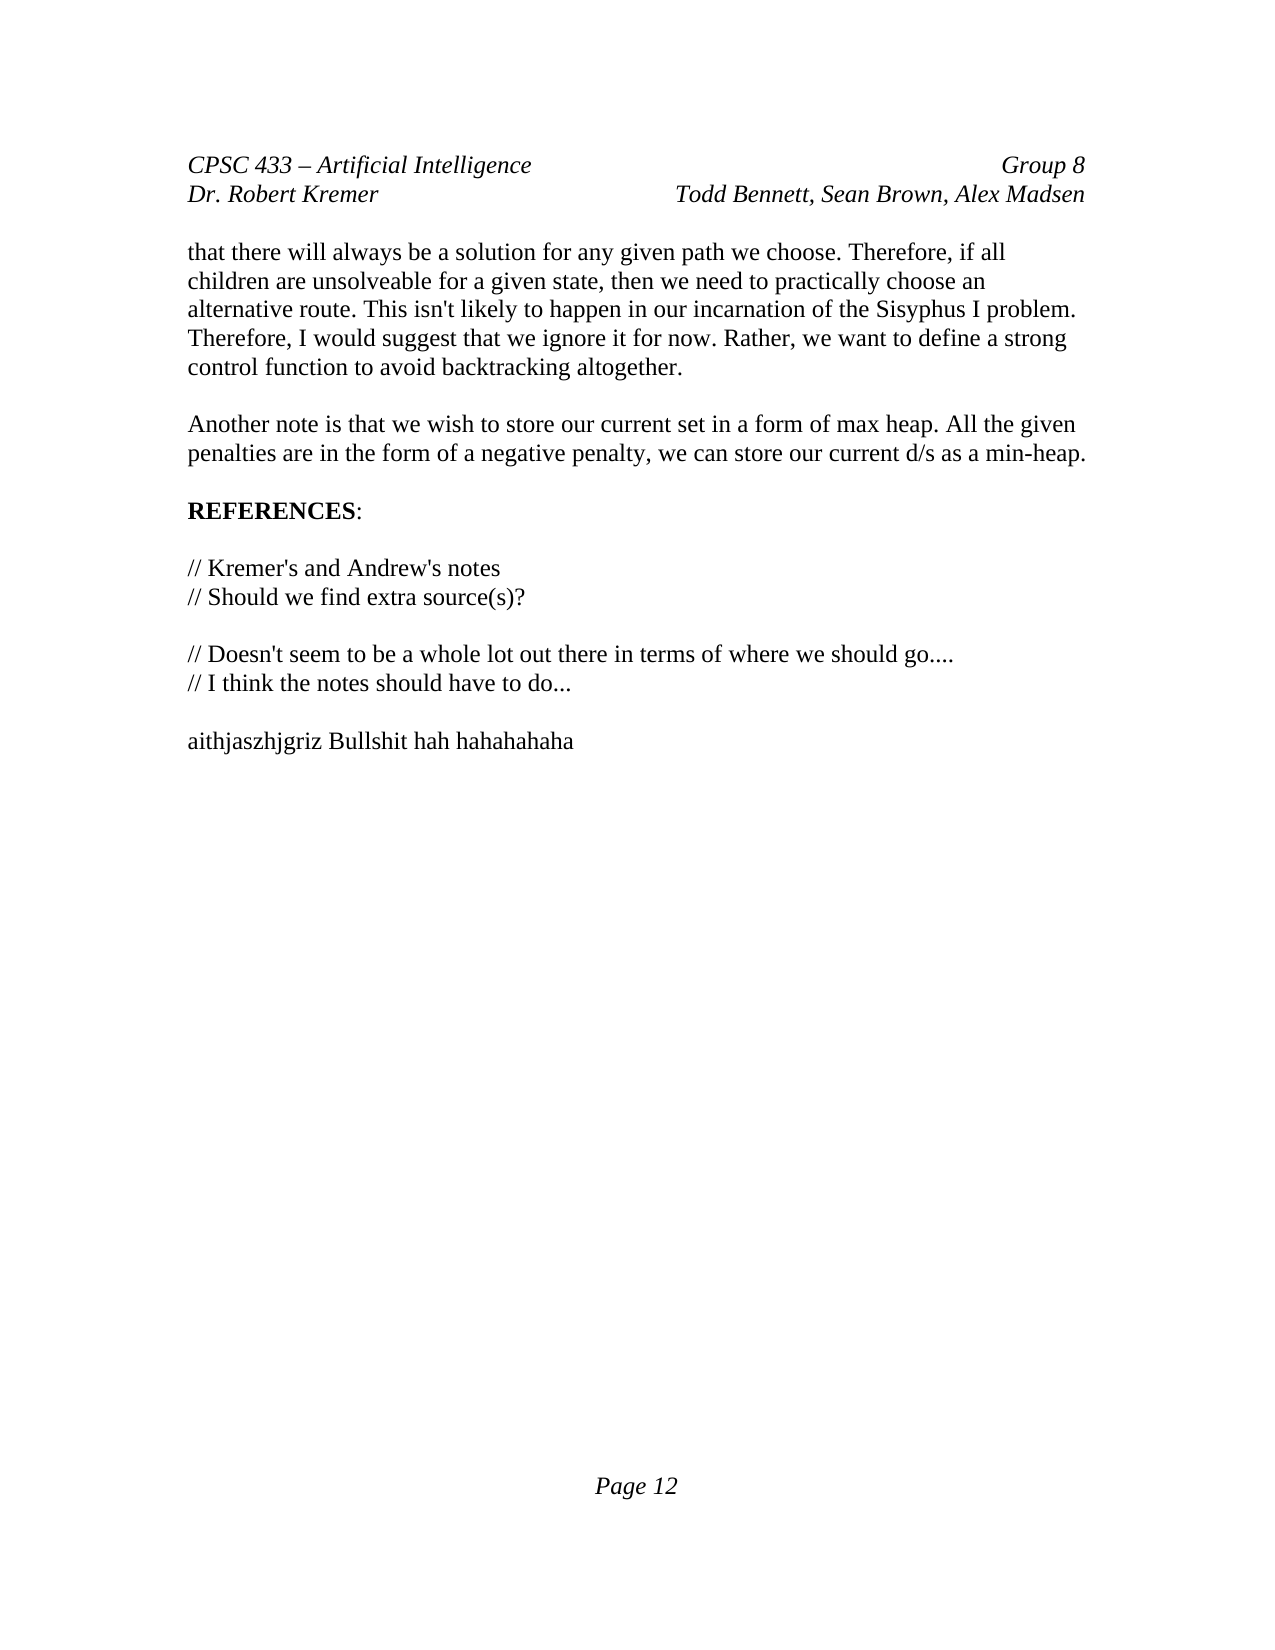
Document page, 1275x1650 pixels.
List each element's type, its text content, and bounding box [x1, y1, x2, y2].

text // Should we find extra source(s)? [187, 582, 1087, 611]
text // Doesn't seem to be a whole lot out there in terms of where we should go.... [187, 639, 1087, 668]
text aithjaszhjgriz Bullshit hah hahahahaha [187, 726, 1087, 754]
text // Kremer's and Andrew's notes [187, 553, 1087, 582]
text that there will always be a solution for any given path we choose. Therefore, if all children are unsolveable for a given state, then we need to practically choose an alternative route. This isn't likely to happen in our incarnation of the Sisyphus I problem. Therefore, I would suggest that we ignore it for now. Rather, we want to define a strong control function to avoid backtracking altogether. [187, 237, 1087, 381]
text REFERENCES: [187, 496, 1087, 524]
text Another note is that we wish to store our current set in a form of max heap. All the given penalties are in the form of a negative penalty, we can store our current d/s as a min-heap. [187, 409, 1087, 467]
text // I think the notes should have to do... [187, 668, 1087, 697]
